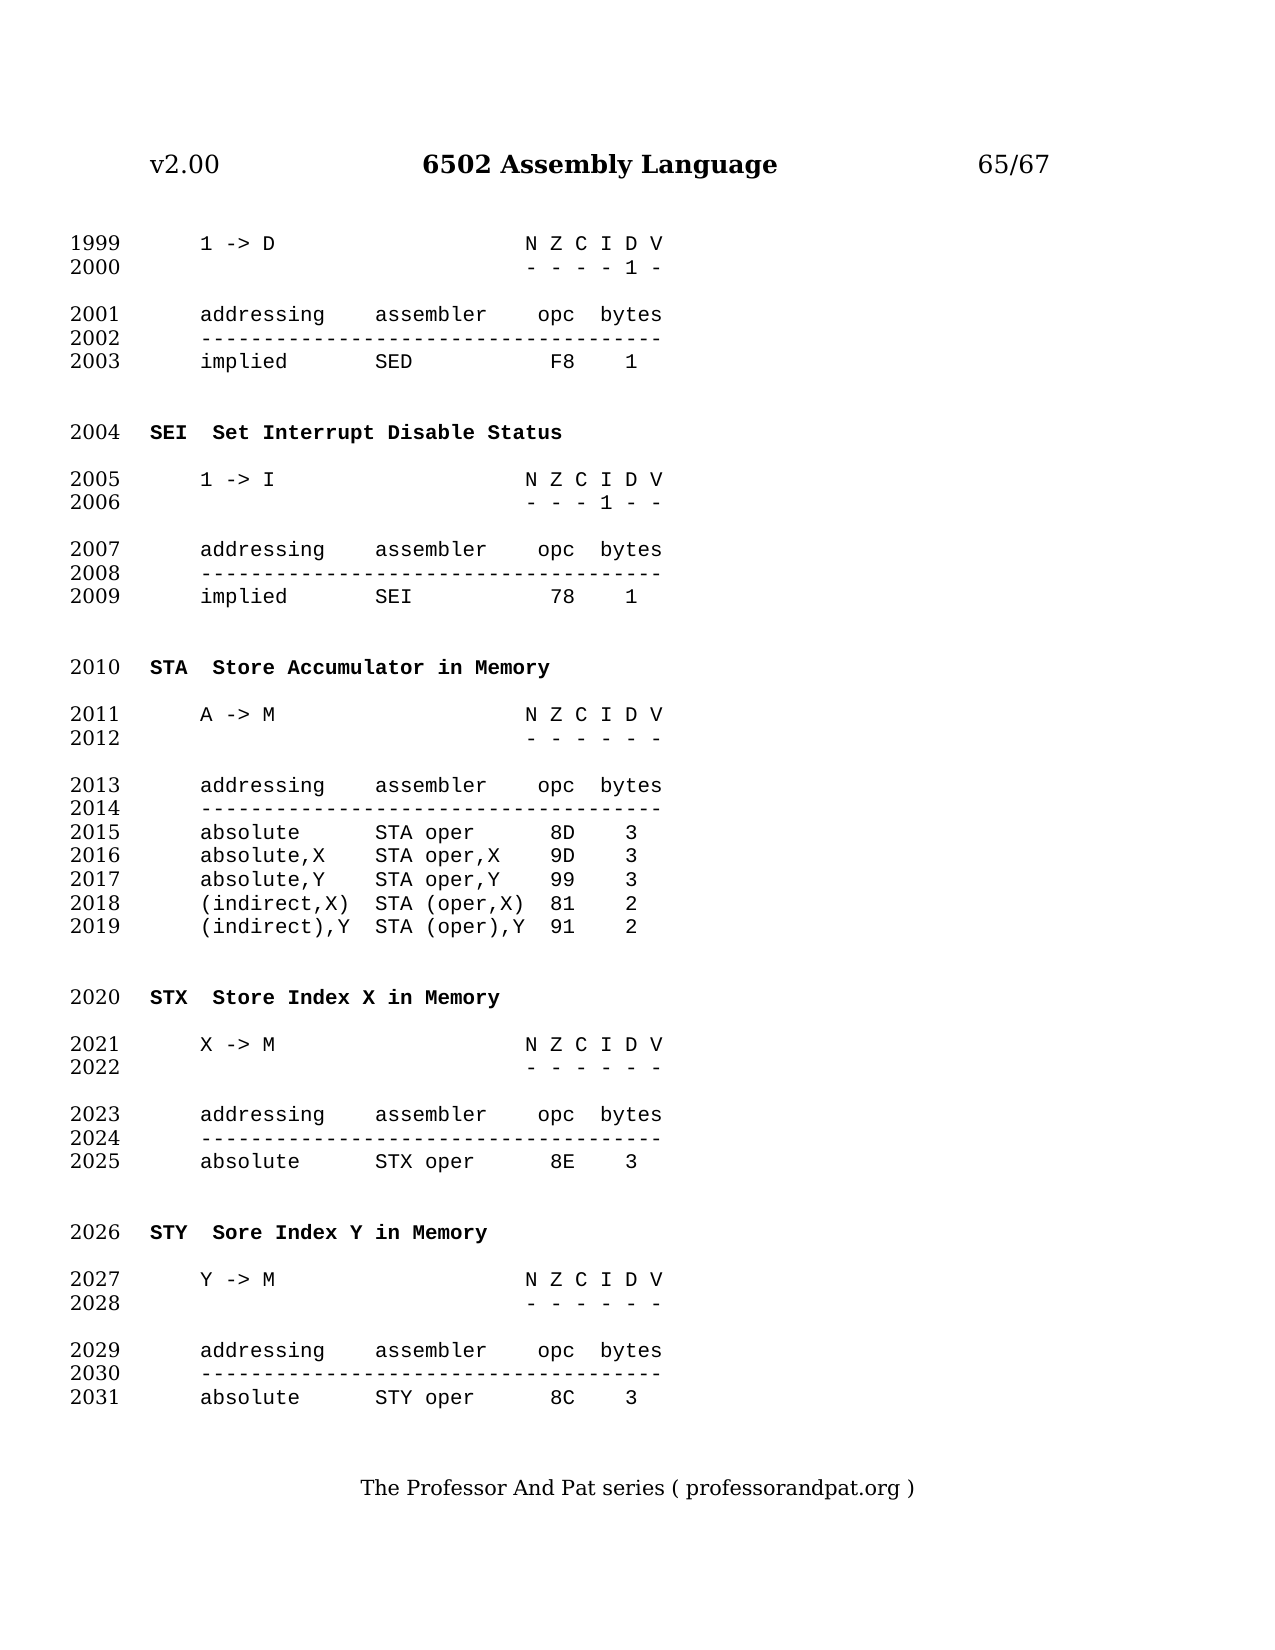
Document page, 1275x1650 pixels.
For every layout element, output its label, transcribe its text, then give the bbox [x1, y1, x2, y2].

text ------------------------------------- [150, 563, 1125, 587]
text addressing assembler opc bytes [150, 775, 1125, 798]
text - - - - - - [150, 728, 1125, 751]
text - - - - 1 - [150, 257, 1125, 281]
text addressing assembler opc bytes [150, 1104, 1125, 1128]
text STY Sore Index Y in Memory [150, 1222, 1125, 1246]
text addressing assembler opc bytes [150, 304, 1125, 328]
text - - - - - - [150, 1293, 1125, 1316]
text absolute,Y STA oper,Y 99 3 [150, 869, 1125, 893]
text SEI Set Interrupt Disable Status [150, 422, 1125, 445]
text implied SEI 78 1 [150, 587, 1125, 610]
text absolute STA oper 8D 3 [150, 822, 1125, 846]
text (indirect),Y STA (oper),Y 91 2 [150, 916, 1125, 940]
text STA Store Accumulator in Memory [150, 657, 1125, 681]
text (indirect,X) STA (oper,X) 81 2 [150, 893, 1125, 916]
text implied SED F8 1 [150, 351, 1125, 375]
text ------------------------------------- [150, 328, 1125, 351]
text addressing assembler opc bytes [150, 539, 1125, 563]
text ------------------------------------- [150, 1128, 1125, 1152]
text STX Store Index X in Memory [150, 987, 1125, 1010]
text absolute,X STA oper,X 9D 3 [150, 846, 1125, 869]
text 1 -> D N Z C I D V [150, 233, 1125, 257]
text X -> M N Z C I D V [150, 1034, 1125, 1057]
text addressing assembler opc bytes [150, 1340, 1125, 1363]
text absolute STX oper 8E 3 [150, 1152, 1125, 1175]
text A -> M N Z C I D V [150, 704, 1125, 728]
text absolute STY oper 8C 3 [150, 1387, 1125, 1411]
text - - - 1 - - [150, 492, 1125, 516]
text 1 -> I N Z C I D V [150, 469, 1125, 492]
text ------------------------------------- [150, 798, 1125, 822]
text ------------------------------------- [150, 1363, 1125, 1387]
text - - - - - - [150, 1057, 1125, 1081]
text Y -> M N Z C I D V [150, 1269, 1125, 1293]
